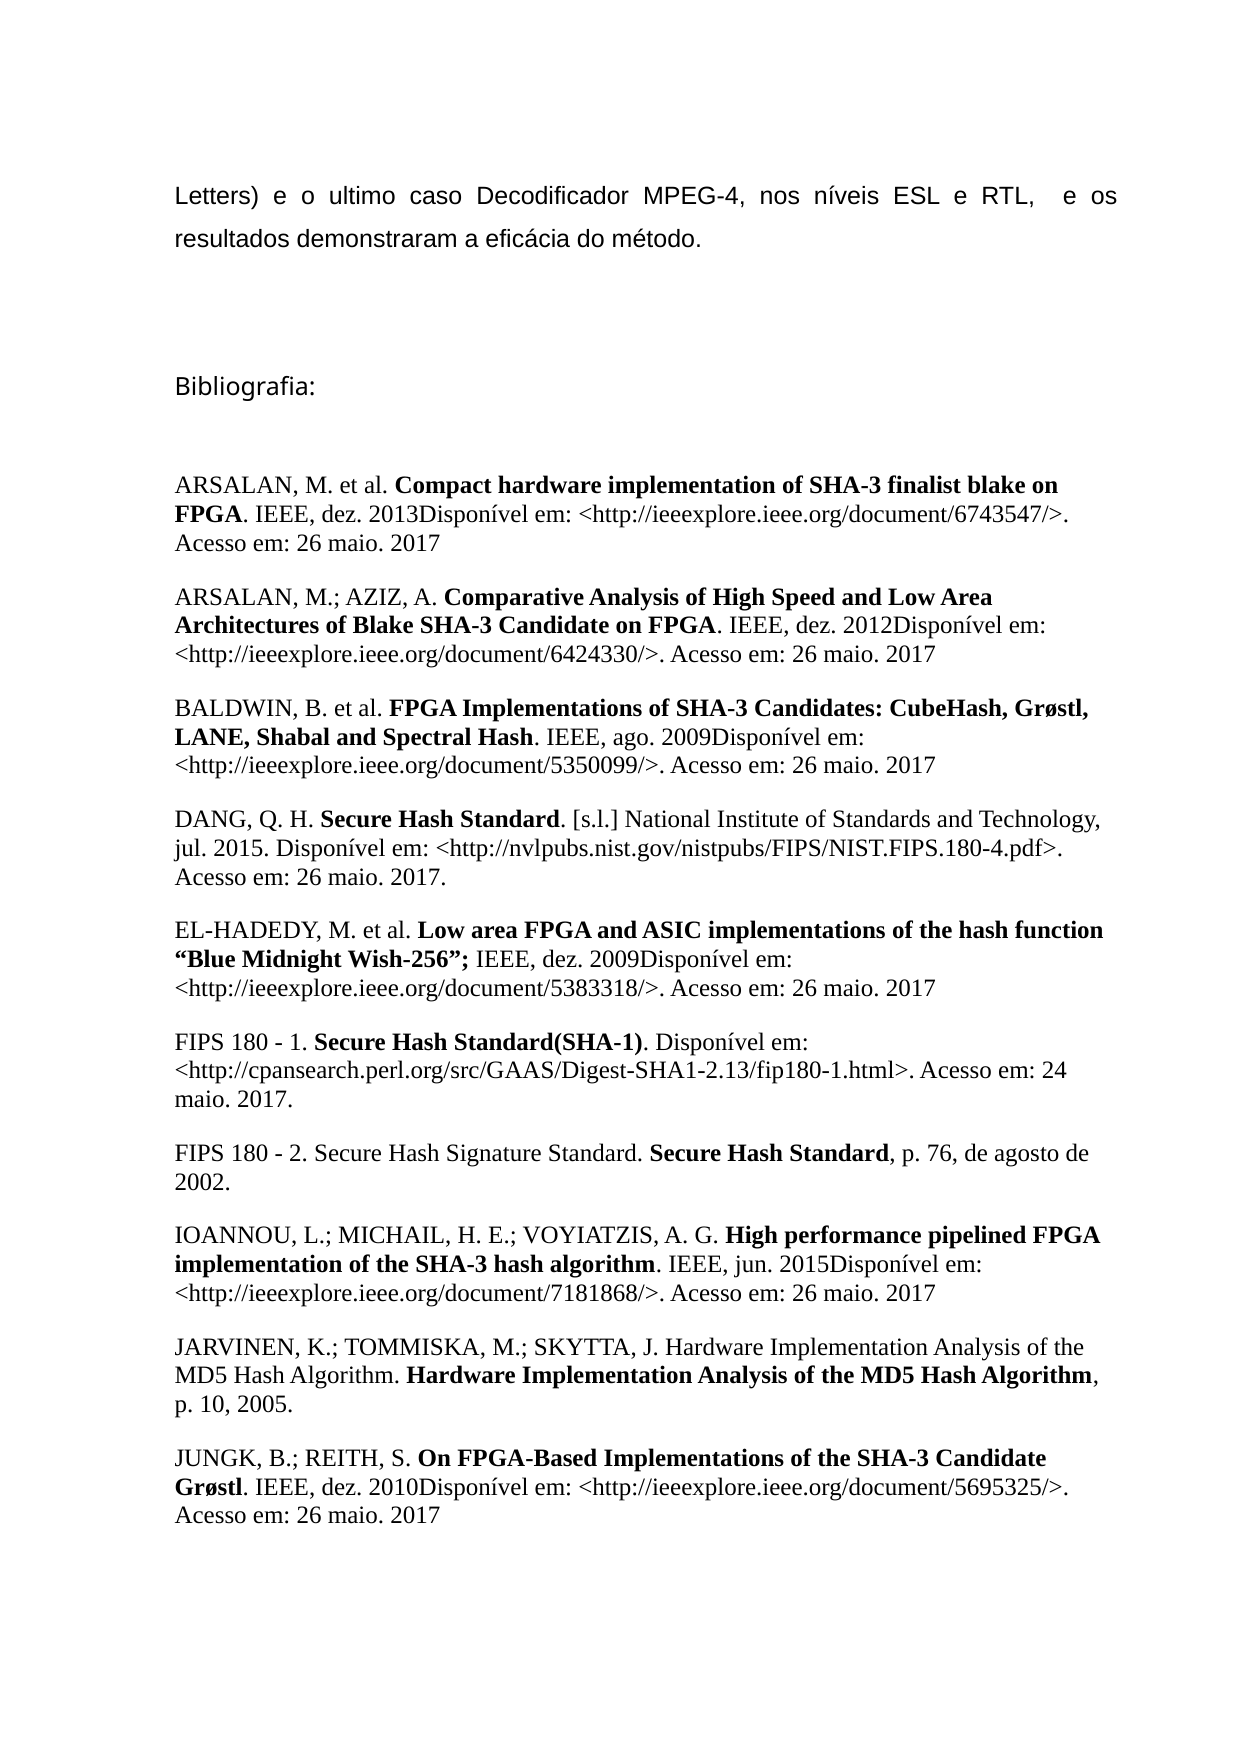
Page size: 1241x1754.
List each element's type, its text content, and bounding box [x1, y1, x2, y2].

text BALDWIN, B. et al. FPGA Implementations of SHA-3 Candidates: CubeHash, Grøstl, LANE, Shabal and Spectral Hash. IEEE, ago. 2009Disponível em: <http://ieeexplore.ieee.org/document/5350099/>. Acesso em: 26 maio. 2017 [174, 693, 1119, 779]
text Bibliografia: [174, 368, 1119, 402]
text EL-HADEDY, M. et al. Low area FPGA and ASIC implementations of the hash function “Blue Midnight Wish-256”; IEEE, dez. 2009Disponível em: <http://ieeexplore.ieee.org/document/5383318/>. Acesso em: 26 maio. 2017 [174, 915, 1119, 1002]
text ARSALAN, M. et al. Compact hardware implementation of SHA-3 finalist blake on FPGA. IEEE, dez. 2013Disponível em: <http://ieeexplore.ieee.org/document/6743547/>. Acesso em: 26 maio. 2017 [174, 470, 1119, 557]
text FIPS 180 - 2. Secure Hash Signature Standard. Secure Hash Standard, p. 76, de agosto de 2002. [174, 1138, 1119, 1195]
text ARSALAN, M.; AZIZ, A. Comparative Analysis of High Speed and Low Area Architectures of Blake SHA-3 Candidate on FPGA. IEEE, dez. 2012Disponível em: <http://ieeexplore.ieee.org/document/6424330/>. Acesso em: 26 maio. 2017 [174, 582, 1119, 668]
text IOANNOU, L.; MICHAIL, H. E.; VOYIATZIS, A. G. High performance pipelined FPGA implementation of the SHA-3 hash algorithm. IEEE, jun. 2015Disponível em: <http://ieeexplore.ieee.org/document/7181868/>. Acesso em: 26 maio. 2017 [174, 1220, 1119, 1307]
text FIPS 180 - 1. Secure Hash Standard(SHA-1). Disponível em: <http://cpansearch.perl.org/src/GAAS/Digest-SHA1-2.13/fip180-1.html>. Acesso em: 24 maio. 2017. [174, 1027, 1119, 1113]
text DANG, Q. H. Secure Hash Standard. [s.l.] National Institute of Standards and Technology, jul. 2015. Disponível em: <http://nvlpubs.nist.gov/nistpubs/FIPS/NIST.FIPS.180-4.pdf>. Acesso em: 26 maio. 2017. [174, 804, 1119, 890]
text Letters) e o ultimo caso Decodificador MPEG-4, nos níveis ESL e RTL, e os resultados demonstraram a eficácia do método. [174, 181, 1119, 253]
text JARVINEN, K.; TOMMISKA, M.; SKYTTA, J. Hardware Implementation Analysis of the MD5 Hash Algorithm. Hardware Implementation Analysis of the MD5 Hash Algorithm, p. 10, 2005. [174, 1332, 1119, 1418]
text JUNGK, B.; REITH, S. On FPGA-Based Implementations of the SHA-3 Candidate Grøstl. IEEE, dez. 2010Disponível em: <http://ieeexplore.ieee.org/document/5695325/>. Acesso em: 26 maio. 2017 [174, 1443, 1119, 1529]
